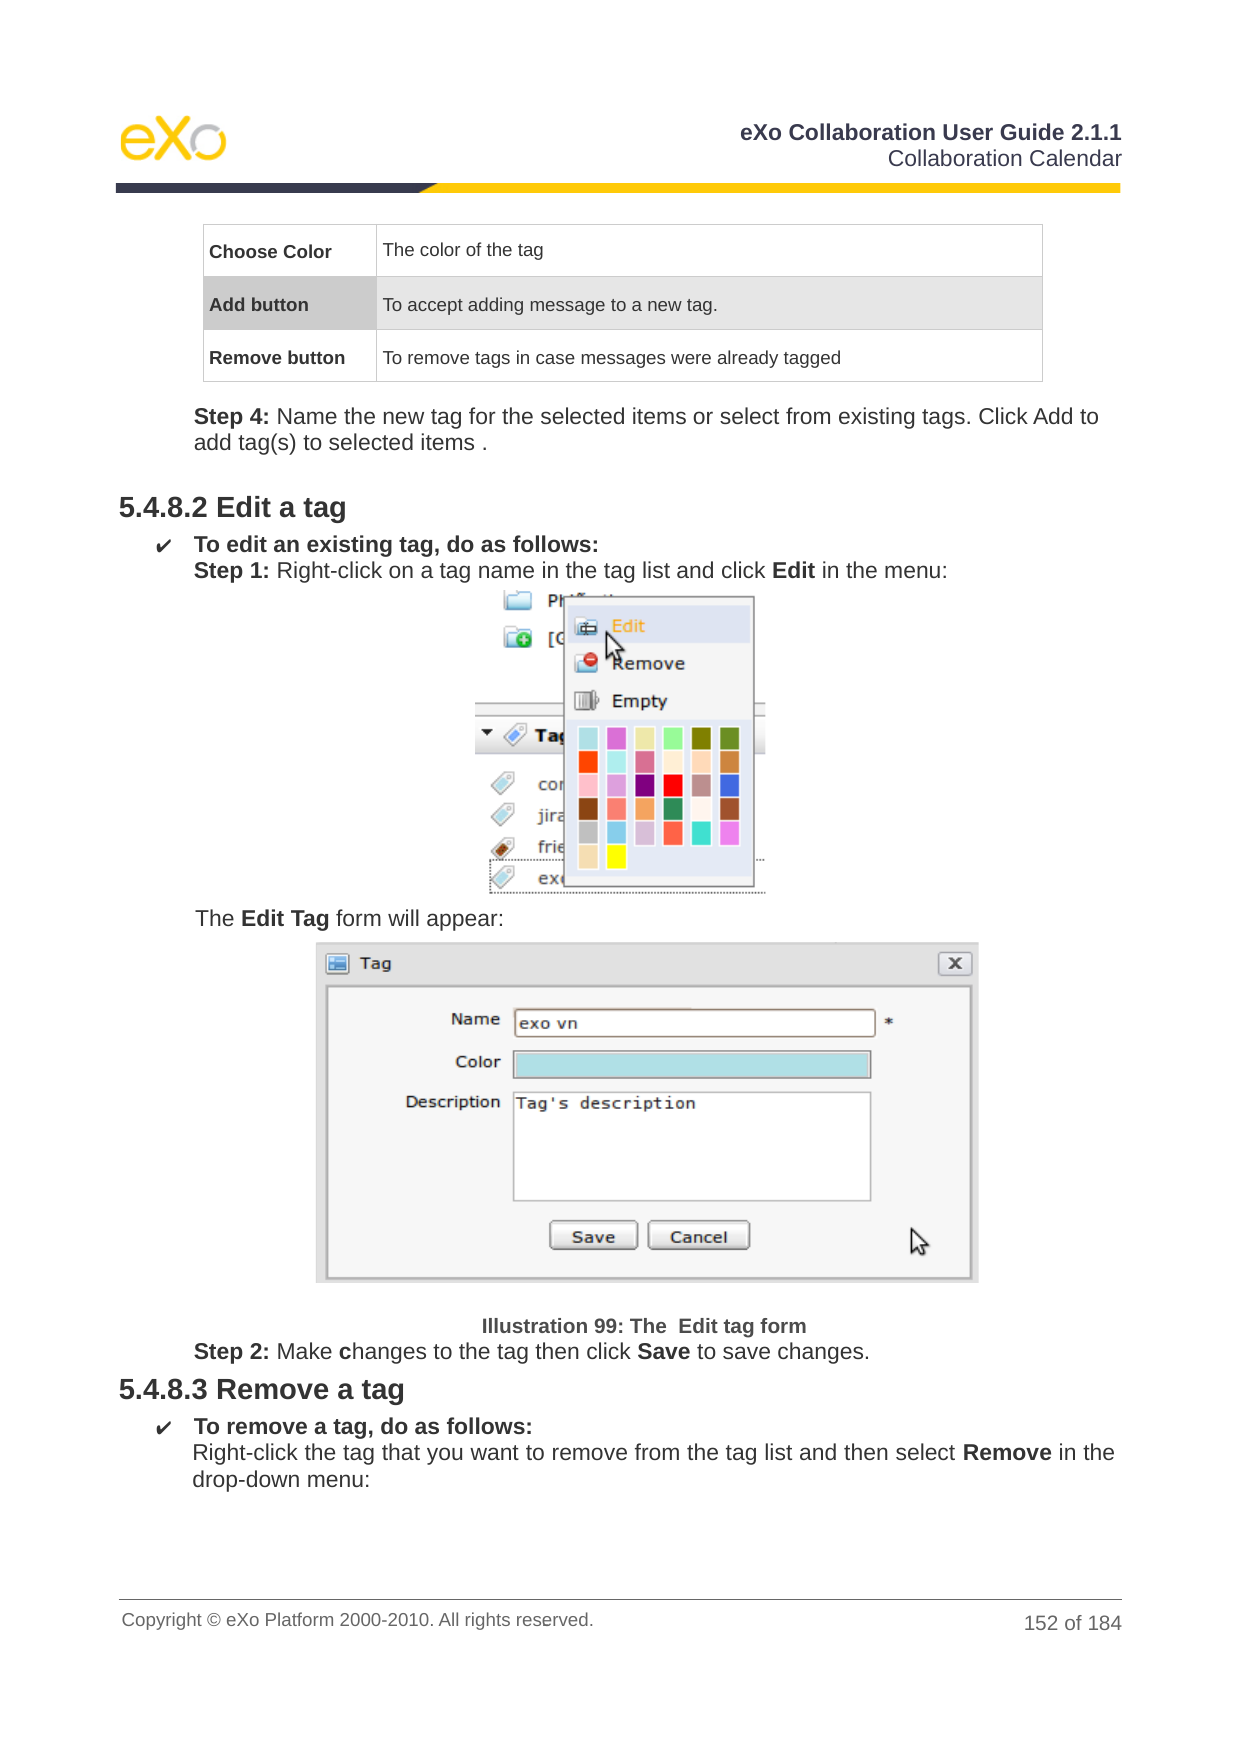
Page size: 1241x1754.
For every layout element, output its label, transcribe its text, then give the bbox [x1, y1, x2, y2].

table_cell The color of the tag [377, 225, 1042, 276]
list Step 1: Right-click on a tag name in the tag list and click Edit in the menu: [156, 557, 1122, 583]
picture [475, 590, 766, 897]
picture [115, 183, 1121, 193]
list Step 2: Make changes to the tag then click Save to save changes. [156, 1283, 1122, 1364]
subtitle Edit a tag [118, 489, 1122, 523]
table_cell Choose Color [204, 225, 376, 276]
picture [120, 115, 227, 161]
list Step 4: Name the new tag for the selected items or select from existing tags. Click Add to add tag(s) to selected items . [156, 403, 1122, 456]
table_cell To accept adding message to a new tag. [377, 277, 1042, 329]
table_cell To remove tags in case messages were already tagged [377, 330, 1042, 381]
subtitle Remove a tag [118, 1372, 1122, 1405]
list To edit an existing tag, do as follows: [156, 531, 1122, 557]
text Right-click the tag that you want to remove from the tag list and then select Remove in the drop-down menu: [118, 1439, 1122, 1492]
list The Edit Tag form will appear: [157, 897, 1122, 931]
picture [315, 942, 979, 1283]
table_cell Add button [204, 277, 376, 329]
table_cell Remove button [204, 330, 376, 381]
list To remove a tag, do as follows: [156, 1413, 1122, 1439]
list Illustration 99: The Edit tag form [293, 1283, 996, 1338]
